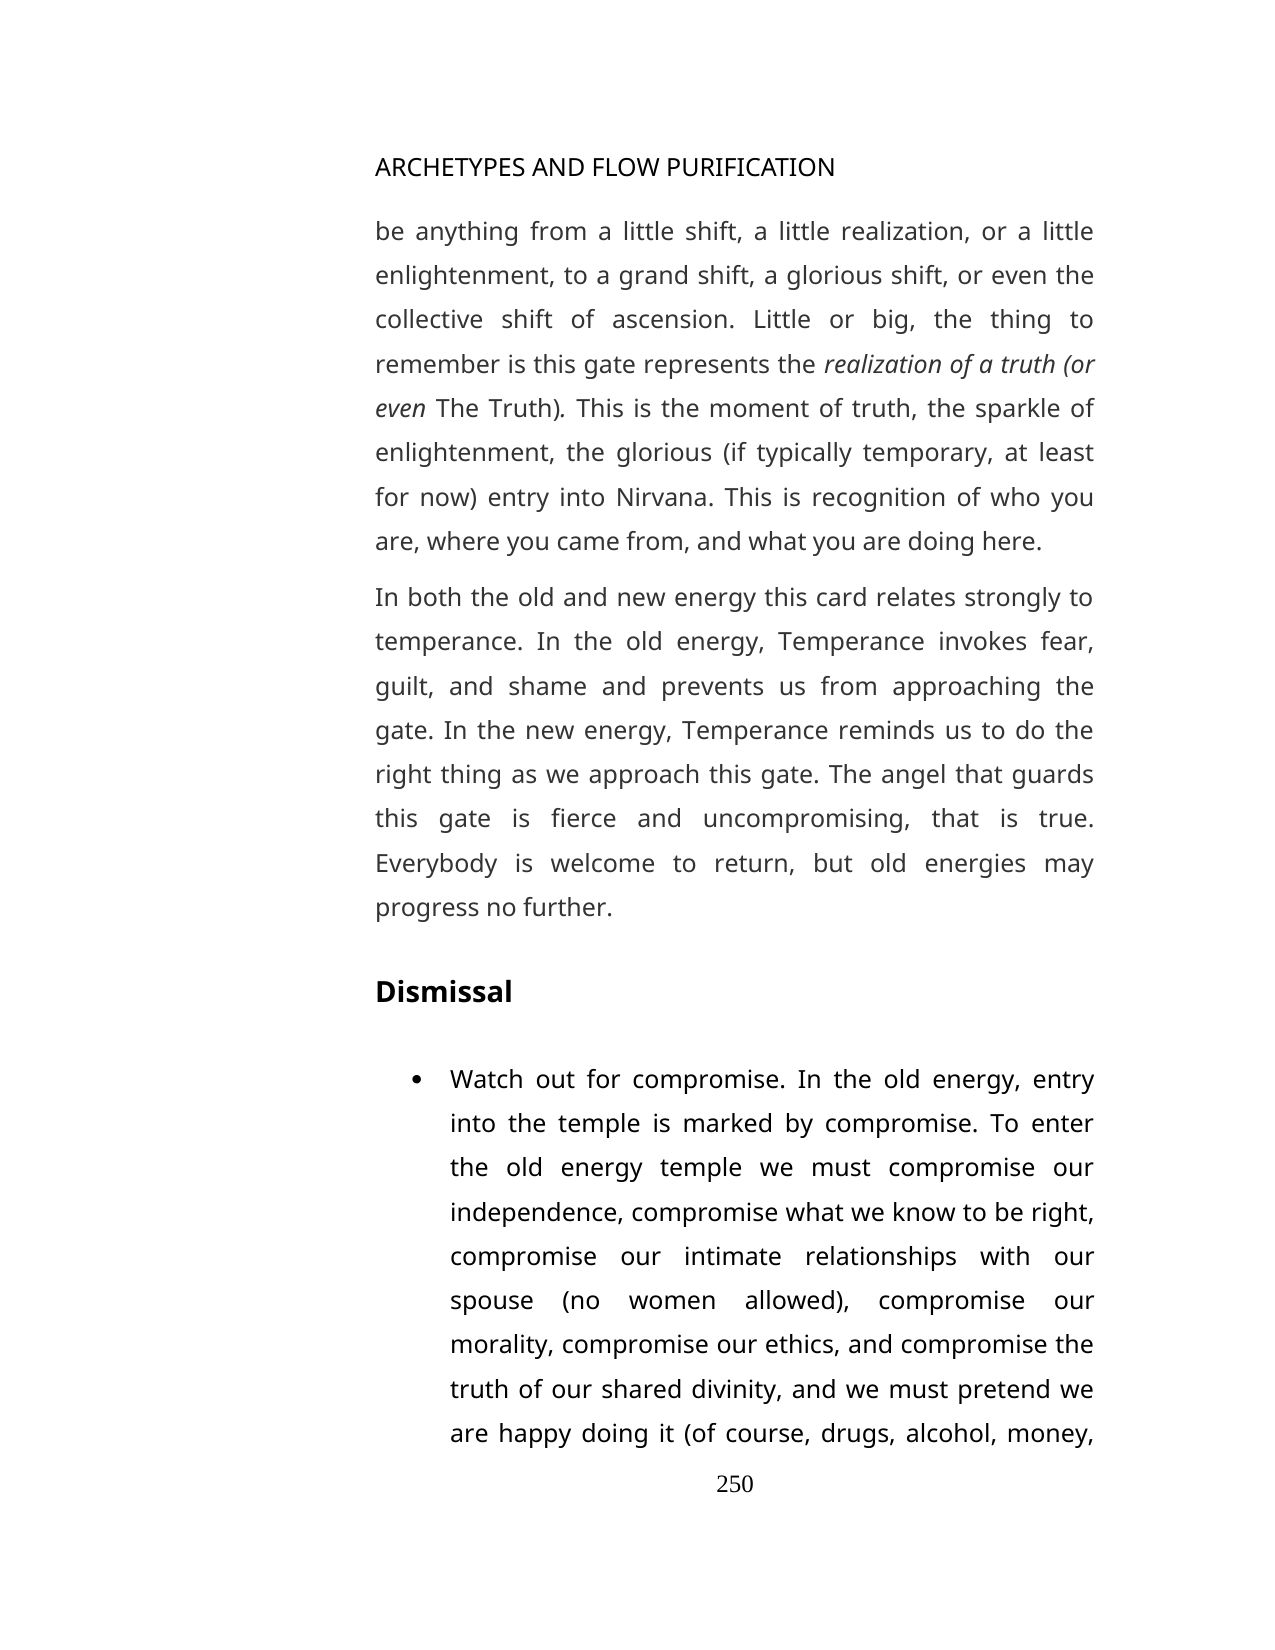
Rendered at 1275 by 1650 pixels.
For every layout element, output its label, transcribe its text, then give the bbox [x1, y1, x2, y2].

subtitle Dismissal [375, 971, 1095, 1011]
text be anything from a little shift, a little realization, or a little enlightenment, to a grand shift, a glorious shift, or even the collective shift of ascension. Little or big, the thing to remember is this gate represents the realization of a truth (or even The Truth). This is the moment of truth, the sparkle of enlightenment, the glorious (if typically temporary, at least for now) entry into Nirvana. This is recognition of who you are, where you came from, and what you are doing here. [375, 213, 1095, 557]
text In both the old and new energy this card relates strongly to temperance. In the old energy, Temperance invokes fear, guilt, and shame and prevents us from approaching the gate. In the new energy, Temperance reminds us to do the right thing as we approach this gate. The angel that guards this gate is fierce and uncompromising, that is true. Everybody is welcome to return, but old energies may progress no further. [375, 580, 1095, 924]
list Watch out for compromise. In the old energy, entry into the temple is marked by compromise. To enter the old energy temple we must compromise our independence, compromise what we know to be right, compromise our intimate relationships with our spouse (no women allowed), compromise our morality, compromise our ethics, and compromise the truth of our shared divinity, and we must pretend we are happy doing it (of course, drugs, alcohol, money, [412, 1062, 1095, 1450]
